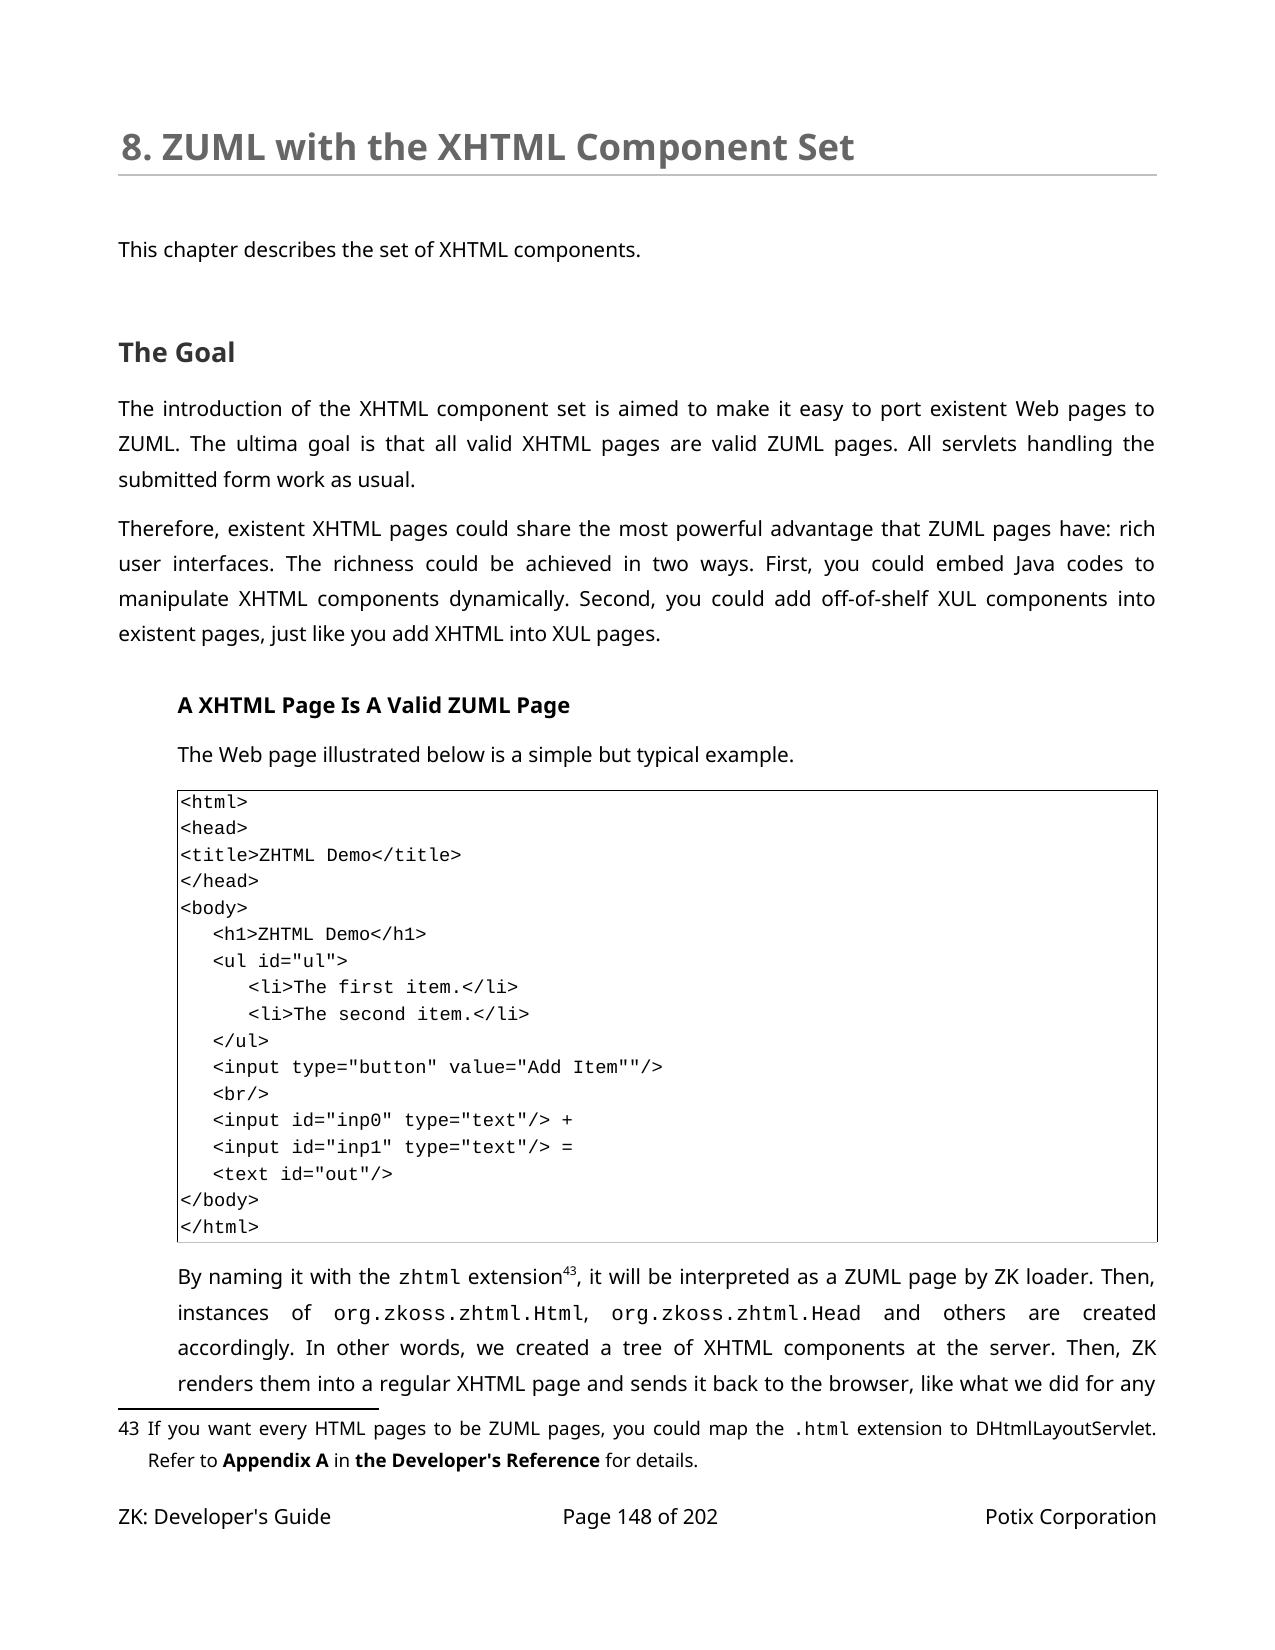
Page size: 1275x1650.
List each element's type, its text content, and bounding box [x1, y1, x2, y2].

text <html> <head> <title>ZHTML Demo</title> </head> <body> <h1>ZHTML Demo</h1> <ul id="ul"> <li>The first item.</li> <li>The second item.</li> </ul> <input type="button" value="Add Item""/> <br/> <input id="inp0" type="text"/> + <input id="inp1" type="text"/> = <text id="out"/> </body> </html> [178, 791, 1157, 1242]
subtitle The Goal [118, 334, 1157, 371]
text Therefore, existent XHTML pages could share the most powerful advantage that ZUML pages have: rich user interfaces. The richness could be achieved in two ways. First, you could embed Java codes to manipulate XHTML components dynamically. Second, you could add off-of-shelf XUL components into existent pages, just like you add XHTML into XUL pages. [118, 514, 1157, 647]
text If you want every HTML pages to be ZUML pages, you could map the .html extension to DHtmlLayoutServlet. Refer to Appendix A in the Developer's Reference for details. [118, 1415, 1157, 1473]
text The introduction of the XHTML component set is aimed to make it easy to port existent Web pages to ZUML. The ultima goal is that all valid XHTML pages are valid ZUML pages. All servlets handling the submitted form work as usual. [118, 394, 1157, 493]
text The Web page illustrated below is a simple but typical example. [177, 741, 1157, 769]
subtitle A XHTML Page Is A Valid ZUML Page [177, 690, 1157, 720]
text This chapter describes the set of XHTML components. [118, 235, 1157, 263]
subtitle 8. ZUML with the XHTML Component Set [118, 118, 1157, 174]
text By naming it with the zhtml extension, it will be interpreted as a ZUML page by ZK loader. Then, instances of org.zkoss.zhtml.Html, org.zkoss.zhtml.Head and others are created accordingly. In other words, we created a tree of XHTML components at the server. Then, ZK renders them into a regular XHTML page and sends it back to the browser, like what we did for any [177, 1262, 1157, 1397]
